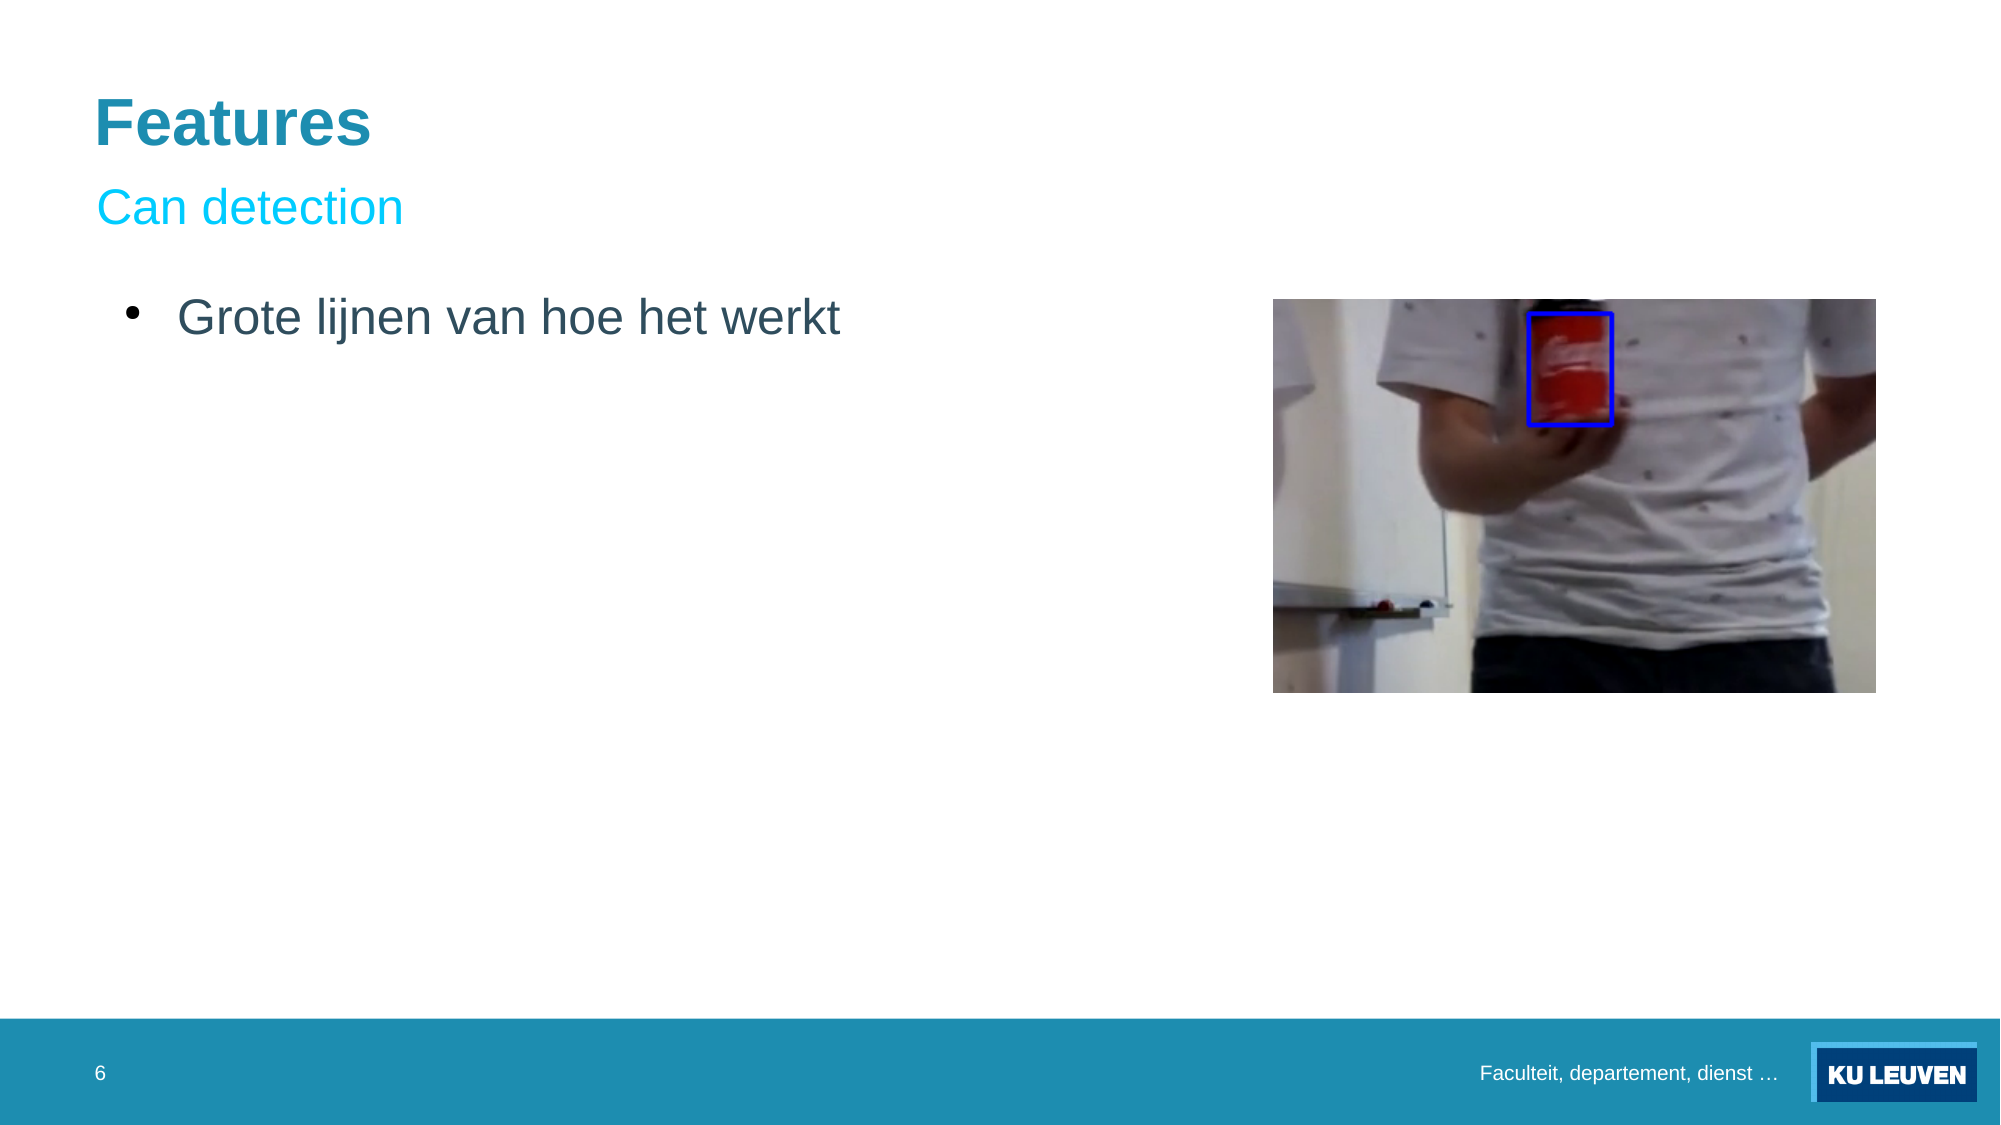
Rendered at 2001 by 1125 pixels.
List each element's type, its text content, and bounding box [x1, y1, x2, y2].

list Grote lijnen van hoe het werkt [91, 276, 1032, 815]
text_box Can detection [81, 171, 533, 243]
title Features [94, 49, 1906, 189]
picture [1273, 299, 1876, 693]
picture [1811, 1042, 1977, 1102]
